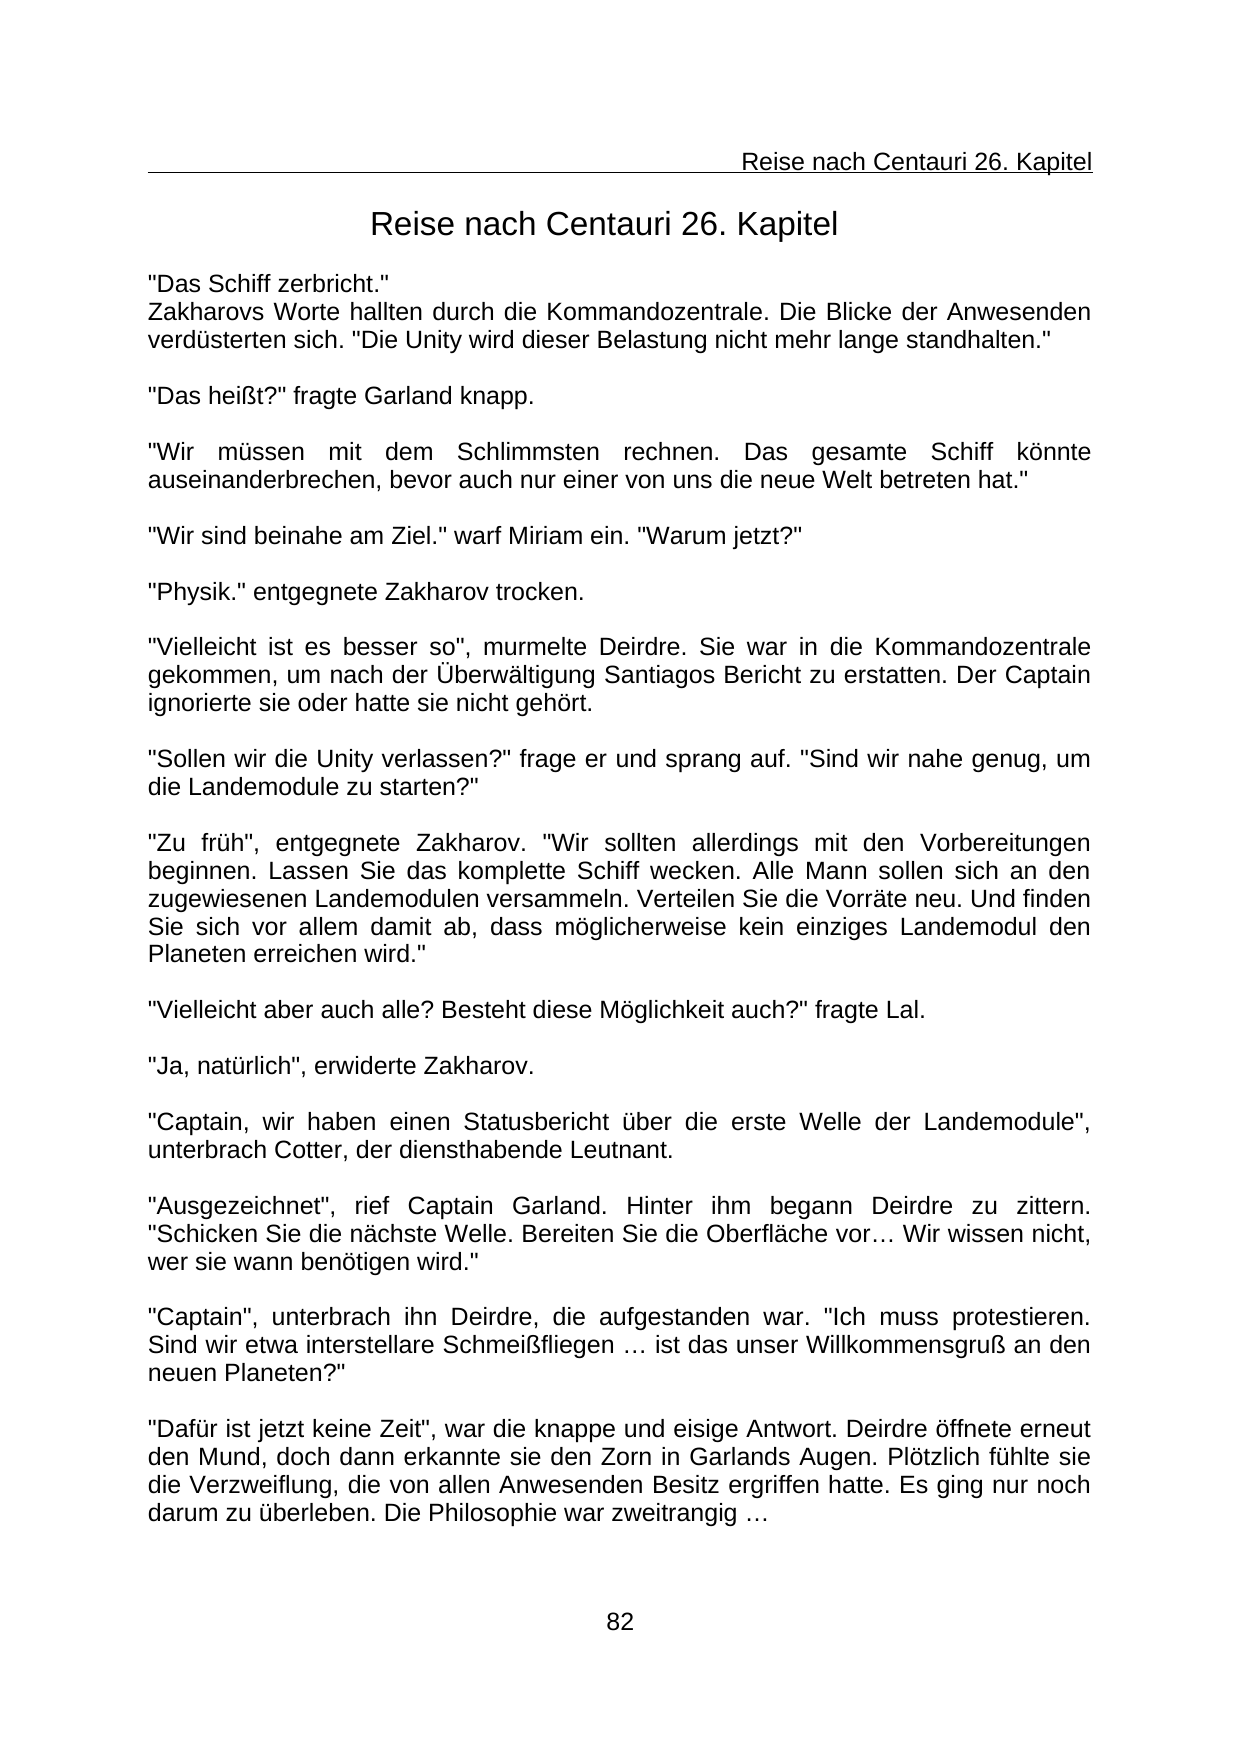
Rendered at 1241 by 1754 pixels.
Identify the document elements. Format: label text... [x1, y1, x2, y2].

text "Vielleicht aber auch alle? Besteht diese Möglichkeit auch?" fragte Lal. [148, 996, 1092, 1024]
text Zakharovs Worte hallten durch die Kommandozentrale. Die Blicke der Anwesenden verdüsterten sich. "Die Unity wird dieser Belastung nicht mehr lange standhalten." [148, 298, 1092, 354]
text "Wir sind beinahe am Ziel." warf Miriam ein. "Warum jetzt?" [148, 521, 1092, 549]
text "Captain", unterbrach ihn Deirdre, die aufgestanden war. "Ich muss protestieren. Sind wir etwa interstellare Schmeißfliegen … ist das unser Willkommensgruß an den neuen Planeten?" [148, 1303, 1092, 1387]
text "Vielleicht ist es besser so", murmelte Deirdre. Sie war in die Kommandozentrale gekommen, um nach der Überwältigung Santiagos Bericht zu erstatten. Der Captain ignorierte sie oder hatte sie nicht gehört. [148, 633, 1092, 717]
text "Das Schiff zerbricht." [148, 270, 1092, 298]
text "Sollen wir die Unity verlassen?" frage er und sprang auf. "Sind wir nahe genug, um die Landemodule zu starten?" [148, 745, 1092, 801]
text "Captain, wir haben einen Statusbericht über die erste Welle der Landemodule", unterbrach Cotter, der diensthabende Leutnant. [148, 1108, 1092, 1163]
text "Ja, natürlich", erwiderte Zakharov. [148, 1052, 1092, 1080]
text "Zu früh", entgegnete Zakharov. "Wir sollten allerdings mit den Vorbereitungen beginnen. Lassen Sie das komplette Schiff wecken. Alle Mann sollen sich an den zugewiesenen Landemodulen versammeln. Verteilen Sie die Vorräte neu. Und finden Sie sich vor allem damit ab, dass möglicherweise kein einziges Landemodul den Planeten erreichen wird." [148, 828, 1092, 968]
text "Dafür ist jetzt keine Zeit", war die knappe und eisige Antwort. Deirdre öffnete erneut den Mund, doch dann erkannte sie den Zorn in Garlands Augen. Plötzlich fühlte sie die Verzweiflung, die von allen Anwesenden Besitz ergriffen hatte. Es ging nur noch darum zu überleben. Die Philosophie war zweitrangig … [148, 1415, 1092, 1526]
text "Physik." entgegnete Zakharov trocken. [148, 577, 1092, 605]
text "Das heißt?" fragte Garland knapp. [148, 382, 1092, 410]
text "Ausgezeichnet", rief Captain Garland. Hinter ihm begann Deirdre zu zittern. "Schicken Sie die nächste Welle. Bereiten Sie die Oberfläche vor… Wir wissen nicht, wer sie wann benötigen wird." [148, 1191, 1092, 1275]
text "Wir müssen mit dem Schlimmsten rechnen. Das gesamte Schiff könnte auseinanderbrechen, bevor auch nur einer von uns die neue Welt betreten hat." [148, 438, 1092, 493]
